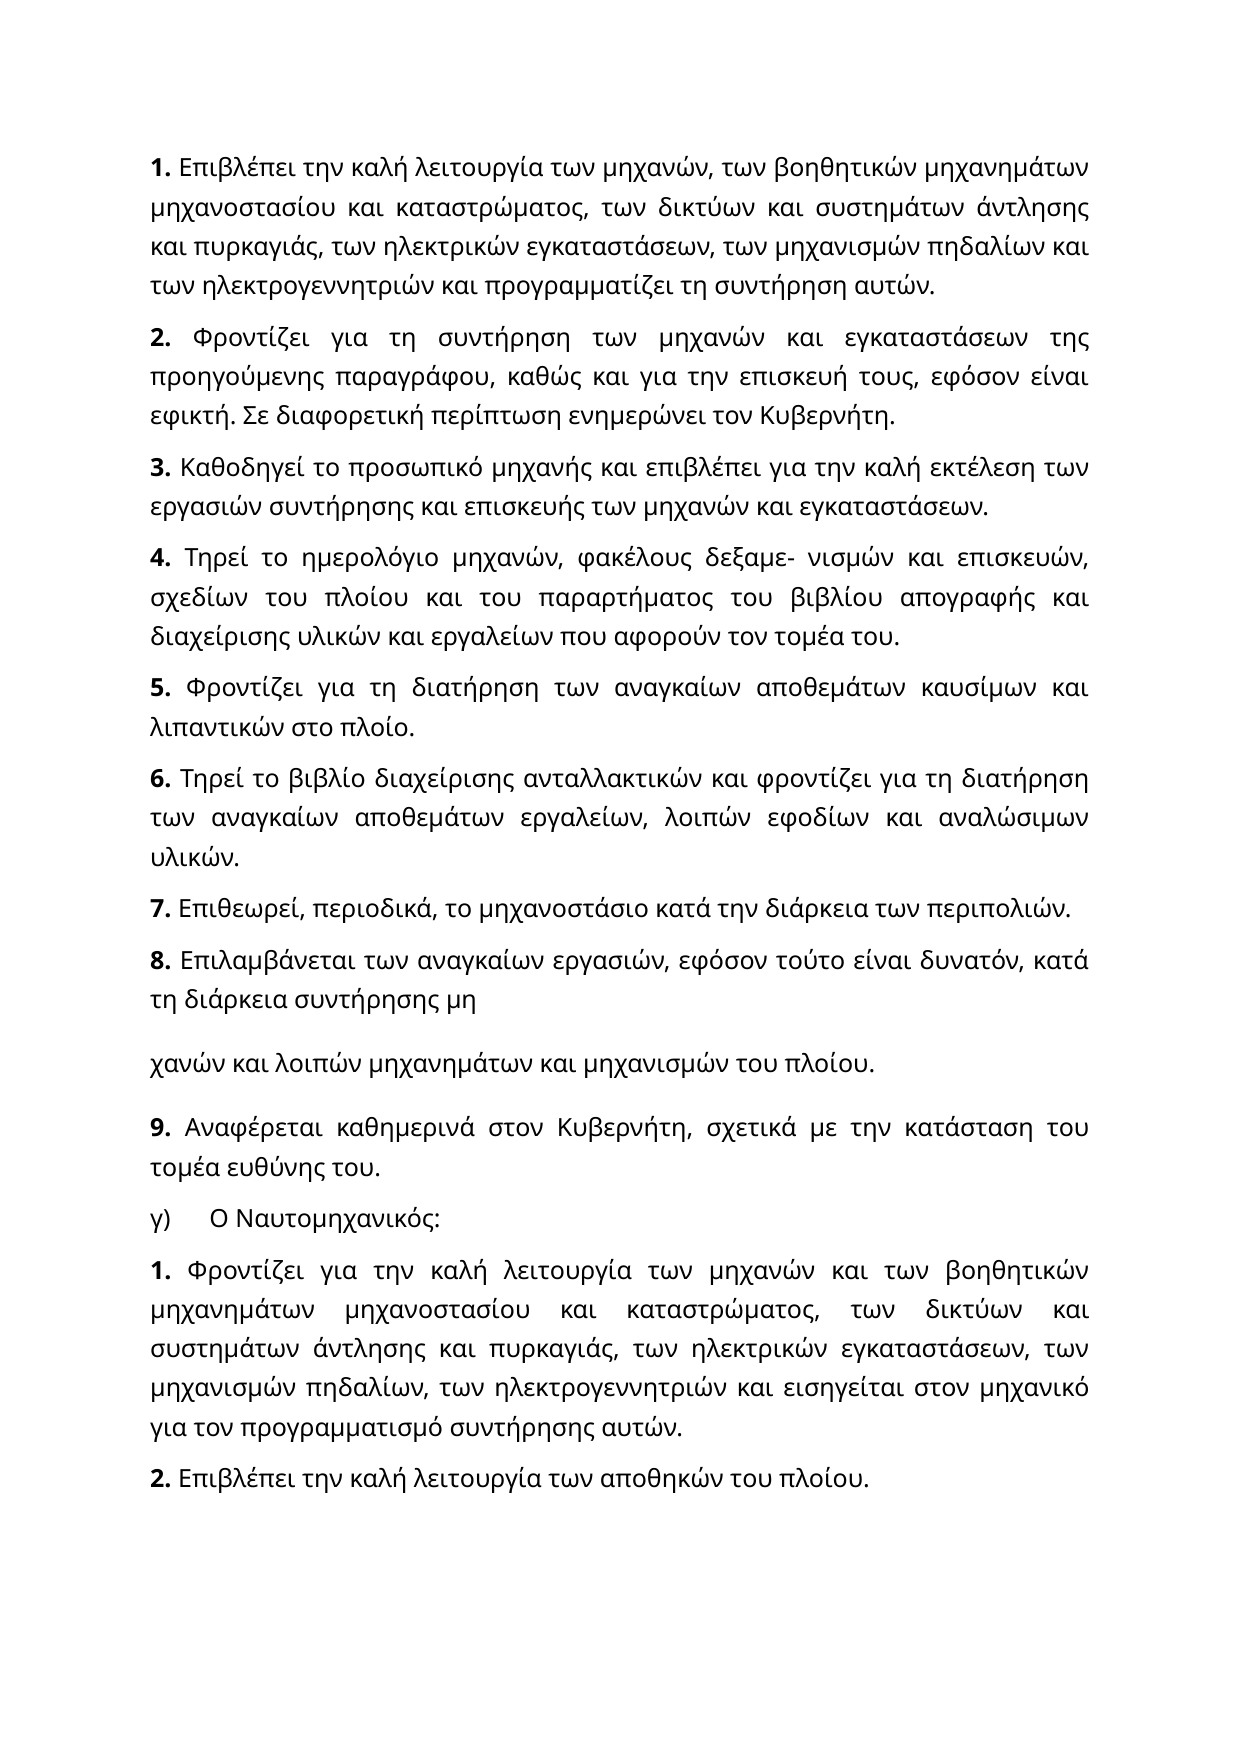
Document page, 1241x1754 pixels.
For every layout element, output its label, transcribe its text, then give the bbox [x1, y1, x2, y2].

text 8. Επιλαμβάνεται των αναγκαίων εργασιών, εφόσον τούτο είναι δυνατόν, κατά τη διάρκεια συντήρησης μη [150, 942, 1090, 1016]
text 2. Επιβλέπει την καλή λειτουργία των αποθηκών του πλοίου. [150, 1461, 1090, 1495]
text 1. Φροντίζει για την καλή λειτουργία των μηχανών και των βοηθητικών μηχανημάτων μηχανοστασίου και καταστρώματος, των δικτύων και συστημάτων άντλησης και πυρκαγιάς, των ηλεκτρικών εγκαταστάσεων, των μηχανισμών πηδαλίων, των ηλεκτρογεννητριών και εισηγείται στον μηχανικό για τον προγραμματισμό συντήρησης αυτών. [150, 1252, 1090, 1443]
list γ) Ο Ναυτομηχανικός: [150, 1201, 1090, 1235]
text 2. Φροντίζει για τη συντήρηση των μηχανών και εγκαταστάσεων της προηγούμενης παραγράφου, καθώς και για την επισκευή τους, εφόσον είναι εφικτή. Σε διαφορετική περίπτωση ενημερώνει τον Κυβερνήτη. [150, 319, 1090, 432]
text 9. Αναφέρεται καθημερινά στον Κυβερνήτη, σχετικά με την κατάσταση του τομέα ευθύνης του. [150, 1110, 1090, 1183]
text 3. Καθοδηγεί το προσωπικό μηχανής και επιβλέπει για την καλή εκτέλεση των εργασιών συντήρησης και επισκευής των μηχανών και εγκαταστάσεων. [150, 449, 1090, 522]
text 5. Φροντίζει για τη διατήρηση των αναγκαίων αποθεμάτων καυσίμων και λιπαντικών στο πλοίο. [150, 670, 1090, 743]
text 1. Επιβλέπει την καλή λειτουργία των μηχανών, των βοηθητικών μηχανημάτων μηχανοστασίου και καταστρώματος, των δικτύων και συστημάτων άντλησης και πυρκαγιάς, των ηλεκτρικών εγκαταστάσεων, των μηχανισμών πηδαλίων και των ηλεκτρογεννητριών και προγραμματίζει τη συντήρηση αυτών. [150, 150, 1090, 302]
text 4. Τηρεί το ημερολόγιο μηχανών, φακέλους δεξαμε- νισμών και επισκευών, σχεδίων του πλοίου και του παραρτήματος του βιβλίου απογραφής και διαχείρισης υλικών και εργαλείων που αφορούν τον τομέα του. [150, 540, 1090, 652]
text 7. Επιθεωρεί, περιοδικά, το μηχανoστάσιο κατά την διάρκεια των περιπολιών. [150, 891, 1090, 925]
text χανών και λοιπών μηχανημάτων και μηχανισμών του πλοίου. [150, 1046, 1090, 1080]
text 6. Τηρεί το βιβλίο διαχείρισης ανταλλακτικών και φροντίζει για τη διατήρηση των αναγκαίων αποθεμάτων εργαλείων, λοιπών εφοδίων και αναλώσιμων υλικών. [150, 761, 1090, 873]
